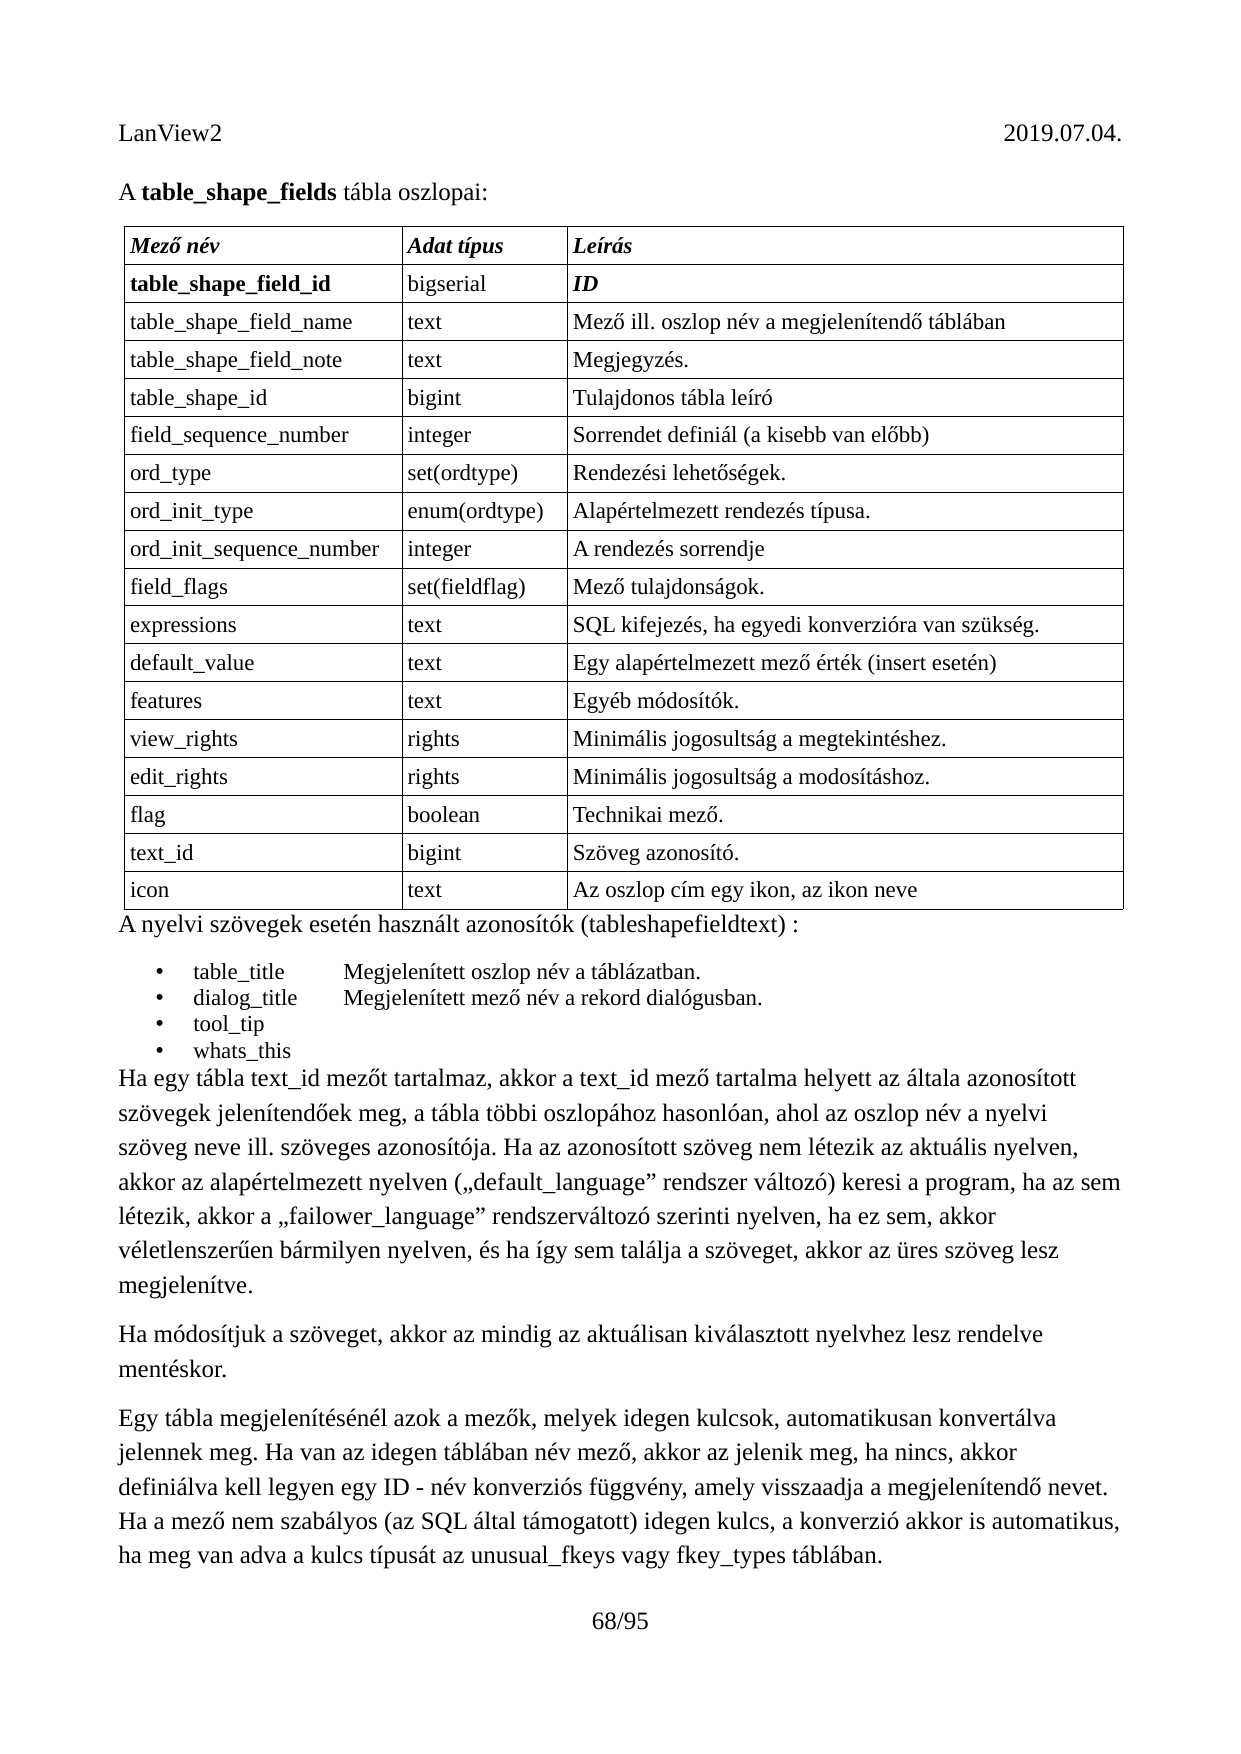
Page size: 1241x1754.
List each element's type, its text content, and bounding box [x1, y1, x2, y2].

table_cell boolean [403, 796, 567, 833]
table_cell set(ordtype) [403, 455, 567, 492]
table_cell table_shape_field_name [125, 303, 402, 340]
table_cell rights [403, 720, 567, 757]
table_cell text [403, 682, 567, 719]
table_cell text [403, 341, 567, 378]
table_cell field_sequence_number [125, 417, 402, 454]
table_cell Szöveg azonosító. [568, 834, 1123, 871]
text Egy tábla megjelenítésénél azok a mezők, melyek idegen kulcsok, automatikusan konvertálva jelennek meg. Ha van az idegen táblában név mező, akkor az jelenik meg, ha nincs, akkor definiálva kell legyen egy ID - név konverziós függvény, amely visszaadja a megjelenítendő nevet. Ha a mező nem szabályos (az SQL által támogatott) idegen kulcs, a konverzió akkor is automatikus, ha meg van adva a kulcs típusát az unusual_fkeys vagy fkey_types táblában. [118, 1403, 1122, 1569]
table_cell A rendezés sorrendje [568, 531, 1123, 567]
table_cell SQL kifejezés, ha egyedi konverzióra van szükség. [568, 606, 1123, 643]
table_cell Mező ill. oszlop név a megjelenítendő táblában [568, 303, 1123, 340]
table_cell integer [403, 531, 567, 567]
table_cell Egyéb módosítók. [568, 682, 1123, 719]
table_cell Technikai mező. [568, 796, 1123, 833]
table_cell text [403, 872, 567, 909]
table_cell ID [568, 265, 1123, 302]
table_cell view_rights [125, 720, 402, 757]
table_cell text [403, 644, 567, 681]
table_cell Mező tulajdonságok. [568, 569, 1123, 605]
text A table_shape_fields tábla oszlopai: [118, 177, 1122, 206]
table_cell Alapértelmezett rendezés típusa. [568, 493, 1123, 529]
table_cell table_shape_id [125, 379, 402, 416]
list tool_tip [156, 1011, 1122, 1037]
table_cell text [403, 606, 567, 643]
table_cell Egy alapértelmezett mező érték (insert esetén) [568, 644, 1123, 681]
table_header Leírás [568, 227, 1123, 264]
table_cell ord_init_sequence_number [125, 531, 402, 567]
text A nyelvi szövegek esetén használt azonosítók (tableshapefieldtext) : [118, 909, 1122, 937]
table_cell bigint [403, 834, 567, 871]
text Ha egy tábla text_id mezőt tartalmaz, akkor a text_id mező tartalma helyett az általa azonosított szövegek jelenítendőek meg, a tábla többi oszlopához hasonlóan, ahol az oszlop név a nyelvi szöveg neve ill. szöveges azonosítója. Ha az azonosított szöveg nem létezik az aktuális nyelven, akkor az alapértelmezett nyelven („default_language” rendszer változó) keresi a program, ha az sem létezik, akkor a „failower_language” rendszerváltozó szerinti nyelven, ha ez sem, akkor véletlenszerűen bármilyen nyelven, és ha így sem találja a szöveget, akkor az üres szöveg lesz megjelenítve. [118, 1063, 1122, 1299]
table_cell bigserial [403, 265, 567, 302]
table_cell icon [125, 872, 402, 909]
table_cell expressions [125, 606, 402, 643]
list whats_this [156, 1037, 1122, 1063]
table_cell flag [125, 796, 402, 833]
table_header Adat típus [403, 227, 567, 264]
table_cell Sorrendet definiál (a kisebb van előbb) [568, 417, 1123, 454]
table_cell Tulajdonos tábla leíró [568, 379, 1123, 416]
table_cell default_value [125, 644, 402, 681]
text Ha módosítjuk a szöveget, akkor az mindig az aktuálisan kiválasztott nyelvhez lesz rendelve mentéskor. [118, 1319, 1122, 1382]
list dialog_title Megjelenített mező név a rekord dialógusban. [156, 984, 1122, 1011]
table_cell ord_init_type [125, 493, 402, 529]
table_cell field_flags [125, 569, 402, 605]
table_cell Az oszlop cím egy ikon, az ikon neve [568, 872, 1123, 909]
table_cell rights [403, 758, 567, 795]
table_cell Minimális jogosultság a modosításhoz. [568, 758, 1123, 795]
table_cell Minimális jogosultság a megtekintéshez. [568, 720, 1123, 757]
table_cell Megjegyzés. [568, 341, 1123, 378]
list table_title Megjelenített oszlop név a táblázatban. [156, 958, 1122, 984]
table_cell edit_rights [125, 758, 402, 795]
table_cell table_shape_field_note [125, 341, 402, 378]
table_cell text_id [125, 834, 402, 871]
table_cell set(fieldflag) [403, 569, 567, 605]
table_cell text [403, 303, 567, 340]
table_cell bigint [403, 379, 567, 416]
table_cell integer [403, 417, 567, 454]
table_cell Rendezési lehetőségek. [568, 455, 1123, 492]
table_cell table_shape_field_id [125, 265, 402, 302]
table_cell ord_type [125, 455, 402, 492]
table_cell features [125, 682, 402, 719]
table_cell enum(ordtype) [403, 493, 567, 529]
table_header Mező név [125, 227, 402, 264]
